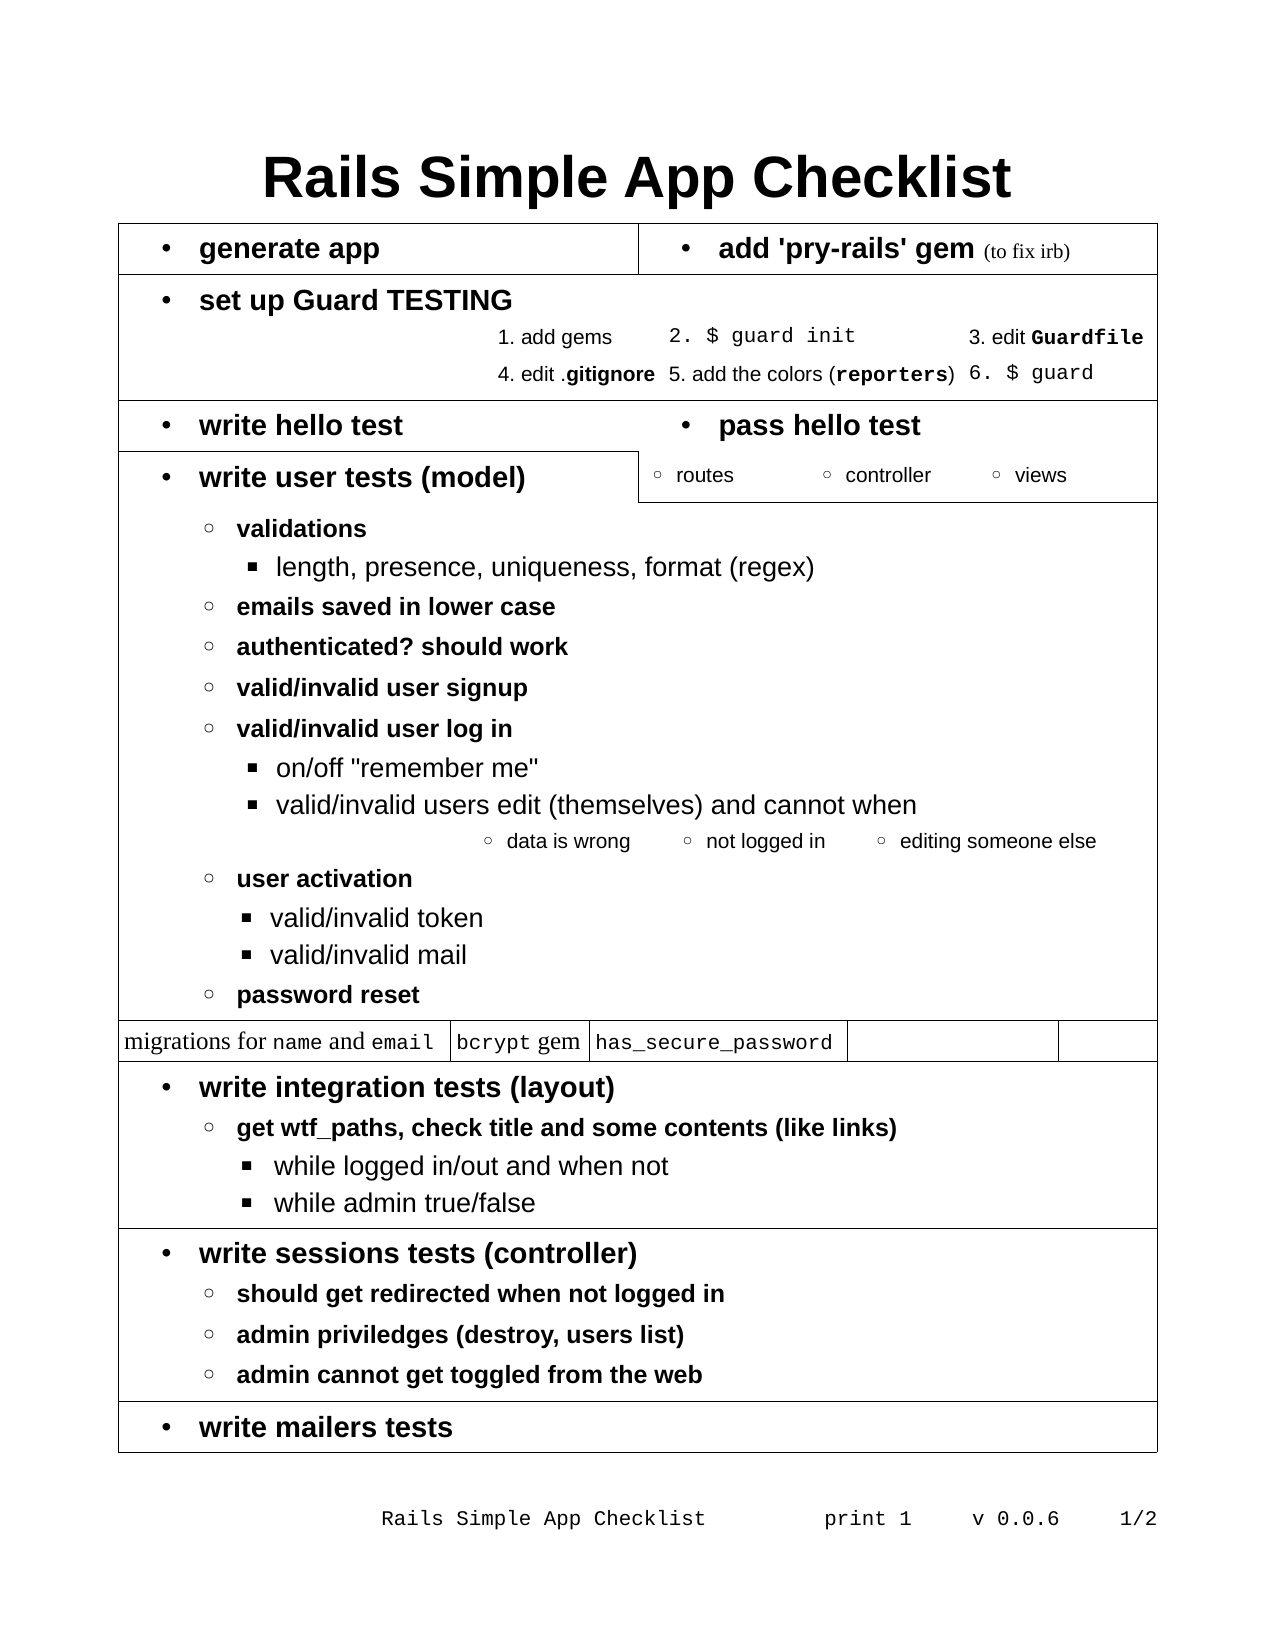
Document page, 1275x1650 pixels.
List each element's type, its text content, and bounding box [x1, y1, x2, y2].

table_header 3. edit Guardfile [963, 319, 1151, 357]
table_cell pass hello test [638, 401, 1157, 451]
table_header routes [643, 457, 813, 492]
table_header add 'pry-rails' gem (to fix irb) [639, 224, 1157, 274]
table_cell set up Guard TESTING [119, 275, 1157, 400]
table_cell [639, 451, 1157, 502]
table_header not logged in [674, 823, 867, 858]
table_cell write sessions tests (controller) should get redirected when not logged in admin priviledges (destroy, users list) admin cannot get toggled from the web [119, 1229, 1157, 1401]
table_cell migrations for name and email [119, 1021, 450, 1061]
table_header generate app [119, 224, 638, 274]
table_cell [848, 1021, 1058, 1061]
table_header 1. add gems [492, 319, 663, 357]
table_cell write integration tests (layout) get wtf_paths, check title and some contents (like links) while logged in/out and when not while admin true/false [119, 1062, 1157, 1227]
table_cell 6. $ guard [963, 357, 1151, 394]
table_header data is wrong [474, 823, 673, 858]
table_header views [982, 457, 1151, 492]
table_cell validations length, presence, uniqueness, format (regex) emails saved in lower case authenticated? should work valid/invalid user signup valid/invalid user log in on/off "remember me" valid/invalid users edit (themselves) and cannot when user activation valid/invalid token valid/invalid mail password reset [119, 502, 1157, 1020]
table_header controller [813, 457, 982, 492]
title Rails Simple App Checklist [118, 143, 1157, 210]
table_cell has_secure_password [590, 1021, 847, 1061]
table_header editing someone else [867, 823, 1151, 858]
table_cell 4. edit .gitignore [492, 357, 663, 394]
table_cell write hello test [119, 401, 638, 451]
table_cell write user tests (model) [119, 452, 638, 502]
table_header 2. $ guard init [663, 319, 963, 357]
table_cell write mailers tests [119, 1402, 1157, 1452]
table_cell bcrypt gem [451, 1021, 589, 1061]
table_cell [1059, 1021, 1157, 1061]
table_cell 5. add the colors (reporters) [663, 357, 963, 394]
